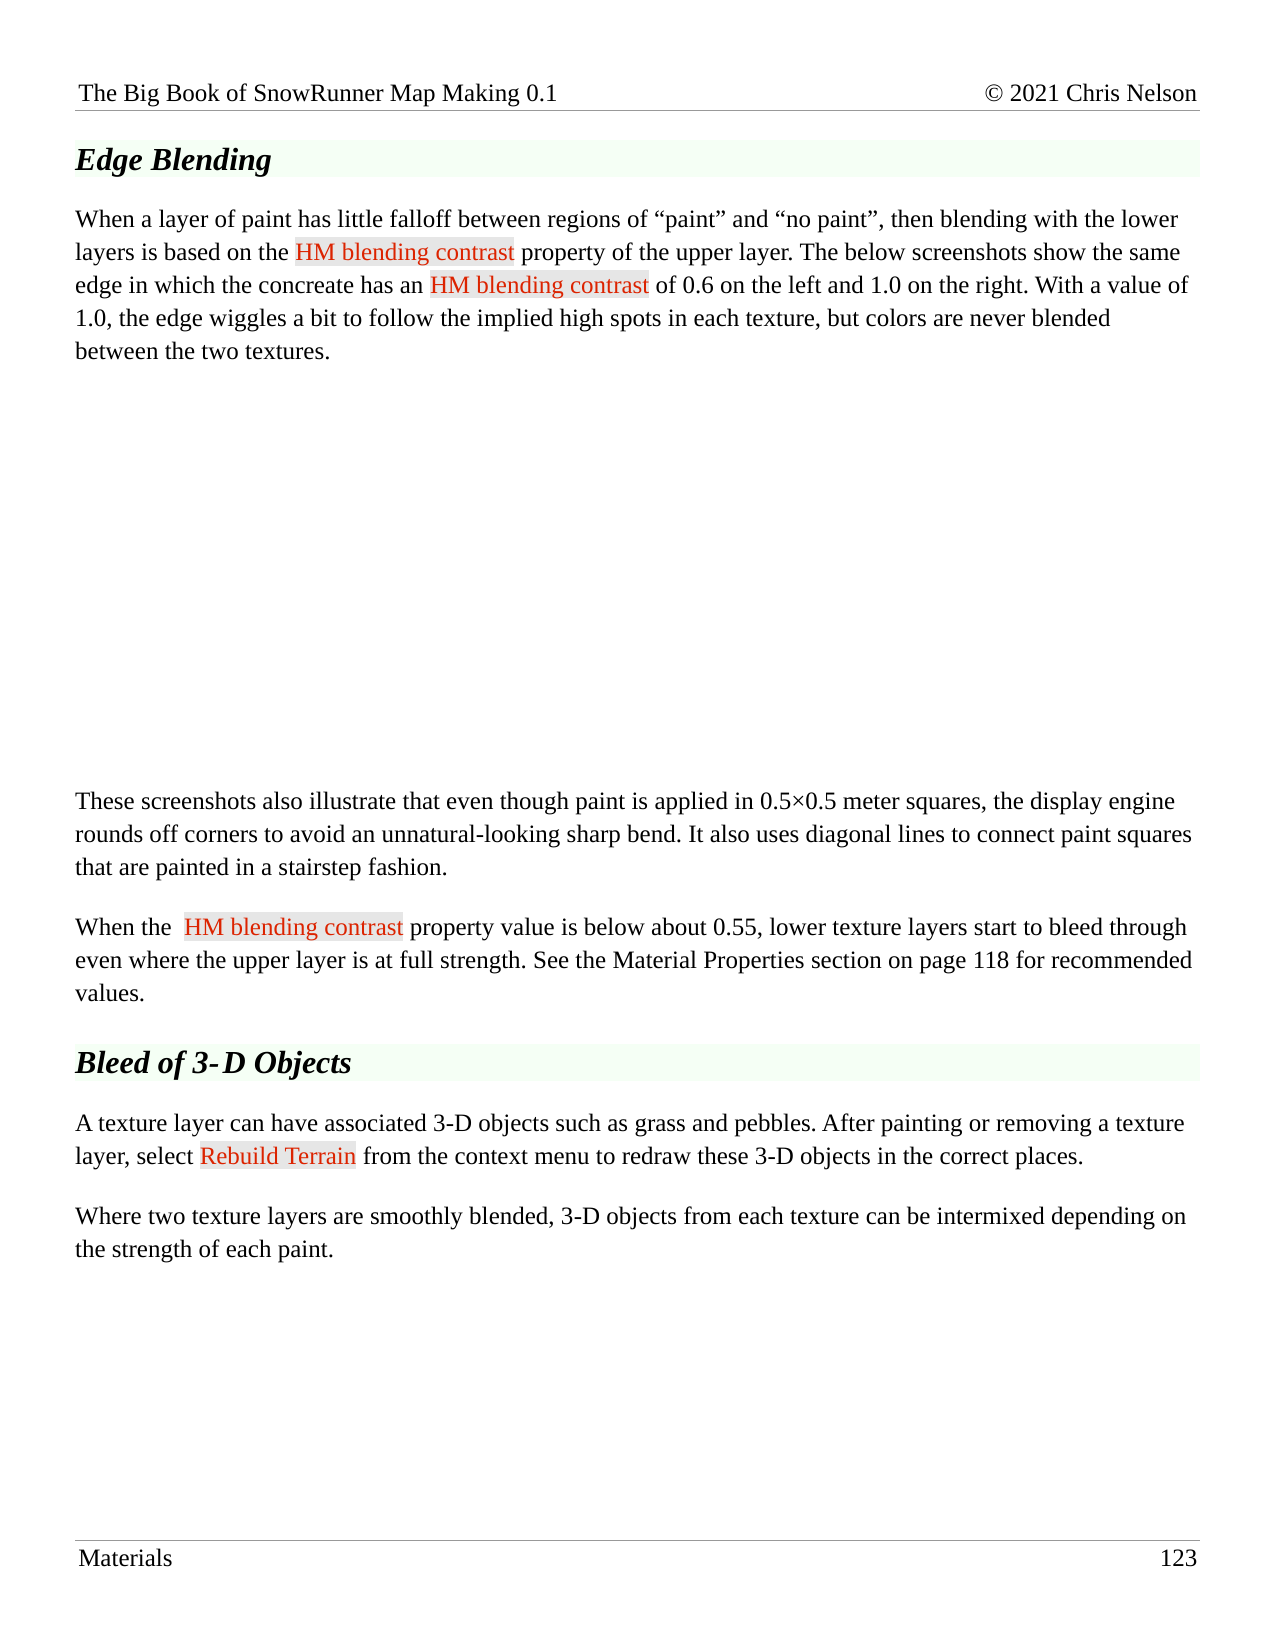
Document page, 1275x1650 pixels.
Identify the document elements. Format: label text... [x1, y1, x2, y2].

text These screenshots also illustrate that even though paint is applied in 0.5×0.5 meter squares, the display engine rounds off corners to avoid an unnatural-looking sharp bend. It also uses diagonal lines to connect paint squares that are painted in a stairstep fashion. [75, 786, 1200, 881]
text Where two texture layers are smoothly blended, 3‑D objects from each texture can be intermixed depending on the strength of each paint. [75, 1201, 1200, 1263]
text When the HM blending contrast property value is below about 0.55, lower texture layers start to bleed through even where the upper layer is at full strength. See the Material Properties section on page 118 for recommended values. [75, 912, 1200, 1007]
text A texture layer can have associated 3‑D objects such as grass and pebbles. After painting or removing a texture layer, select Rebuild Terrain from the context menu to redraw these 3‑D objects in the correct places. [75, 1108, 1200, 1169]
text When a layer of paint has little falloff between regions of “paint” and “no paint”, then blending with the lower layers is based on the HM blending contrast property of the upper layer. The below screenshots show the same edge in which the concreate has an HM blending contrast of 0.6 on the left and 1.0 on the right. With a value of 1.0, the edge wiggles a bit to follow the implied high spots in each texture, but colors are never blended between the two textures. [75, 204, 1200, 364]
subtitle Edge Blending [75, 140, 1200, 177]
subtitle Bleed of 3‑D Objects [75, 1044, 1200, 1081]
